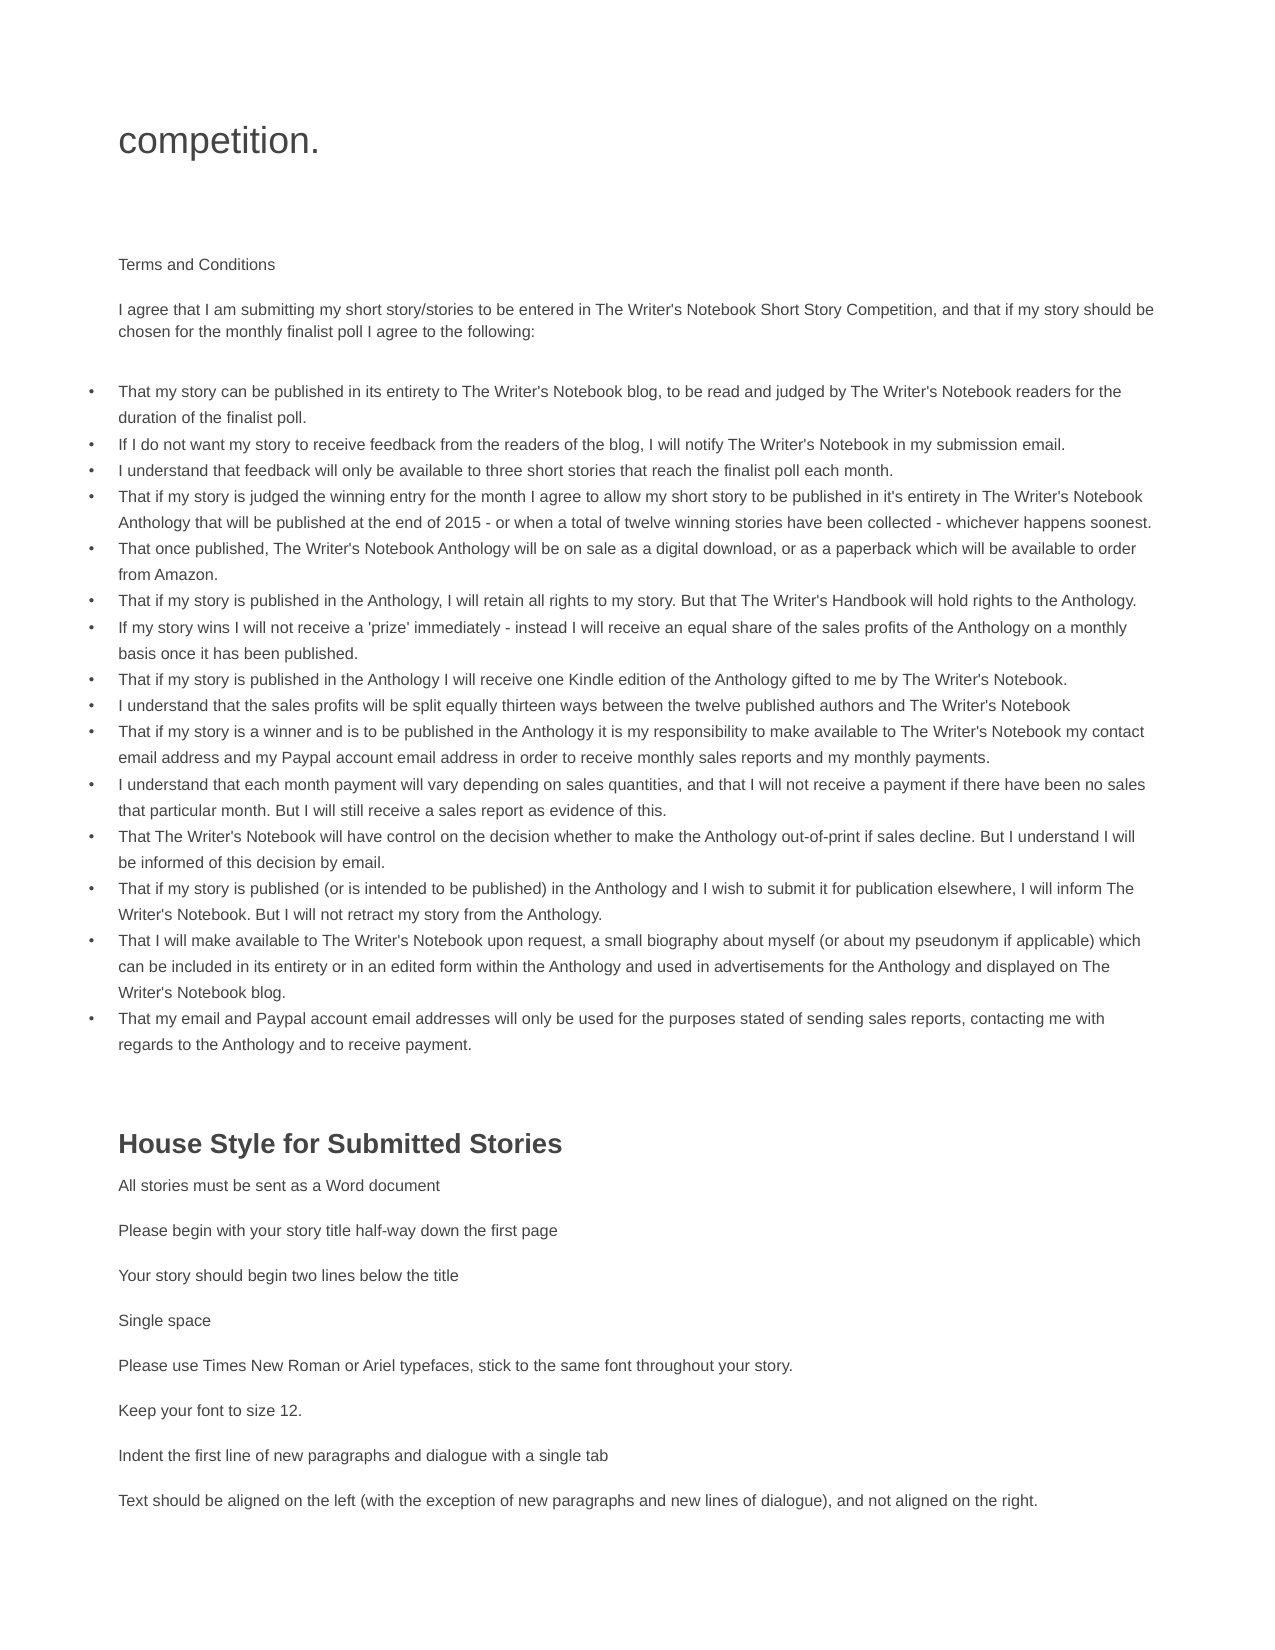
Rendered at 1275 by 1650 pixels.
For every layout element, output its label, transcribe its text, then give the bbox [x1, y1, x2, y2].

list I understand that feedback will only be available to three short stories that reach the finalist poll each month. [118, 461, 1157, 480]
list If I do not want my story to receive feedback from the readers of the blog, I will notify The Writer's Notebook in my submission email. [118, 435, 1157, 453]
list That I will make available to The Writer's Notebook upon request, a small biography about myself (or about my pseudonym if applicable) which can be included in its entirety or in an edited form within the Anthology and used in advertisements for the Anthology and displayed on The Writer's Notebook blog. [118, 931, 1157, 1002]
list That my story can be published in its entirety to The Writer's Notebook blog, to be read and judged by The Writer's Notebook readers for the duration of the finalist poll. [118, 382, 1157, 427]
list That once published, The Writer's Notebook Anthology will be on sale as a digital download, or as a paperback which will be available to order from Amazon. [118, 539, 1157, 584]
subtitle House Style for Submitted Stories [118, 1128, 1157, 1159]
text competition. Terms and Conditions I agree that I am submitting my short story/stories to be entered in The Writer's Notebook Short Story Competition, and that if my story should be chosen for the monthly finalist poll I agree to the following: [118, 118, 1157, 370]
list That if my story is a winner and is to be published in the Anthology it is my responsibility to make available to The Writer's Notebook my contact email address and my Paypal account email address in order to receive monthly sales reports and my monthly payments. [118, 722, 1157, 767]
list If my story wins I will not receive a 'prize' immediately - instead I will receive an equal share of the sales profits of the Anthology on a monthly basis once it has been published. [118, 618, 1157, 663]
list That if my story is published in the Anthology, I will retain all rights to my story. But that The Writer's Handbook will hold rights to the Anthology. [118, 592, 1157, 610]
list That The Writer's Notebook will have control on the decision whether to make the Anthology out-of-print if sales decline. But I understand I will be informed of this decision by email. [118, 827, 1157, 872]
list That if my story is published (or is intended to be published) in the Anthology and I wish to submit it for publication elsewhere, I will inform The Writer's Notebook. But I will not retract my story from the Anthology. [118, 879, 1157, 924]
list I understand that the sales profits will be split equally thirteen ways between the twelve published authors and The Writer's Notebook [118, 696, 1157, 715]
list I understand that each month payment will vary depending on sales quantities, and that I will not receive a payment if there have been no sales that particular month. But I will still receive a sales report as evidence of this. [118, 775, 1157, 819]
list That if my story is judged the winning entry for the month I agree to allow my short story to be published in it's entirety in The Writer's Notebook Anthology that will be published at the end of 2015 - or when a total of twelve winning stories have been collected - whichever happens soonest. [118, 487, 1157, 532]
list That my email and Paypal account email addresses will only be used for the purposes stated of sending sales reports, contacting me with regards to the Anthology and to receive payment. [118, 1009, 1157, 1054]
text All stories must be sent as a Word document Please begin with your story title half-way down the first page Your story should begin two lines below the title Single space Please use Times New Roman or Ariel typefaces, stick to the same font throughout your story. Keep your font to size 12. Indent the first line of new paragraphs and dialogue with a single tab Text should be aligned on the left (with the exception of new paragraphs and new lines of dialogue), and not aligned on the right. [118, 1172, 1157, 1509]
list That if my story is published in the Anthology I will receive one Kindle edition of the Anthology gifted to me by The Writer's Notebook. [118, 670, 1157, 689]
